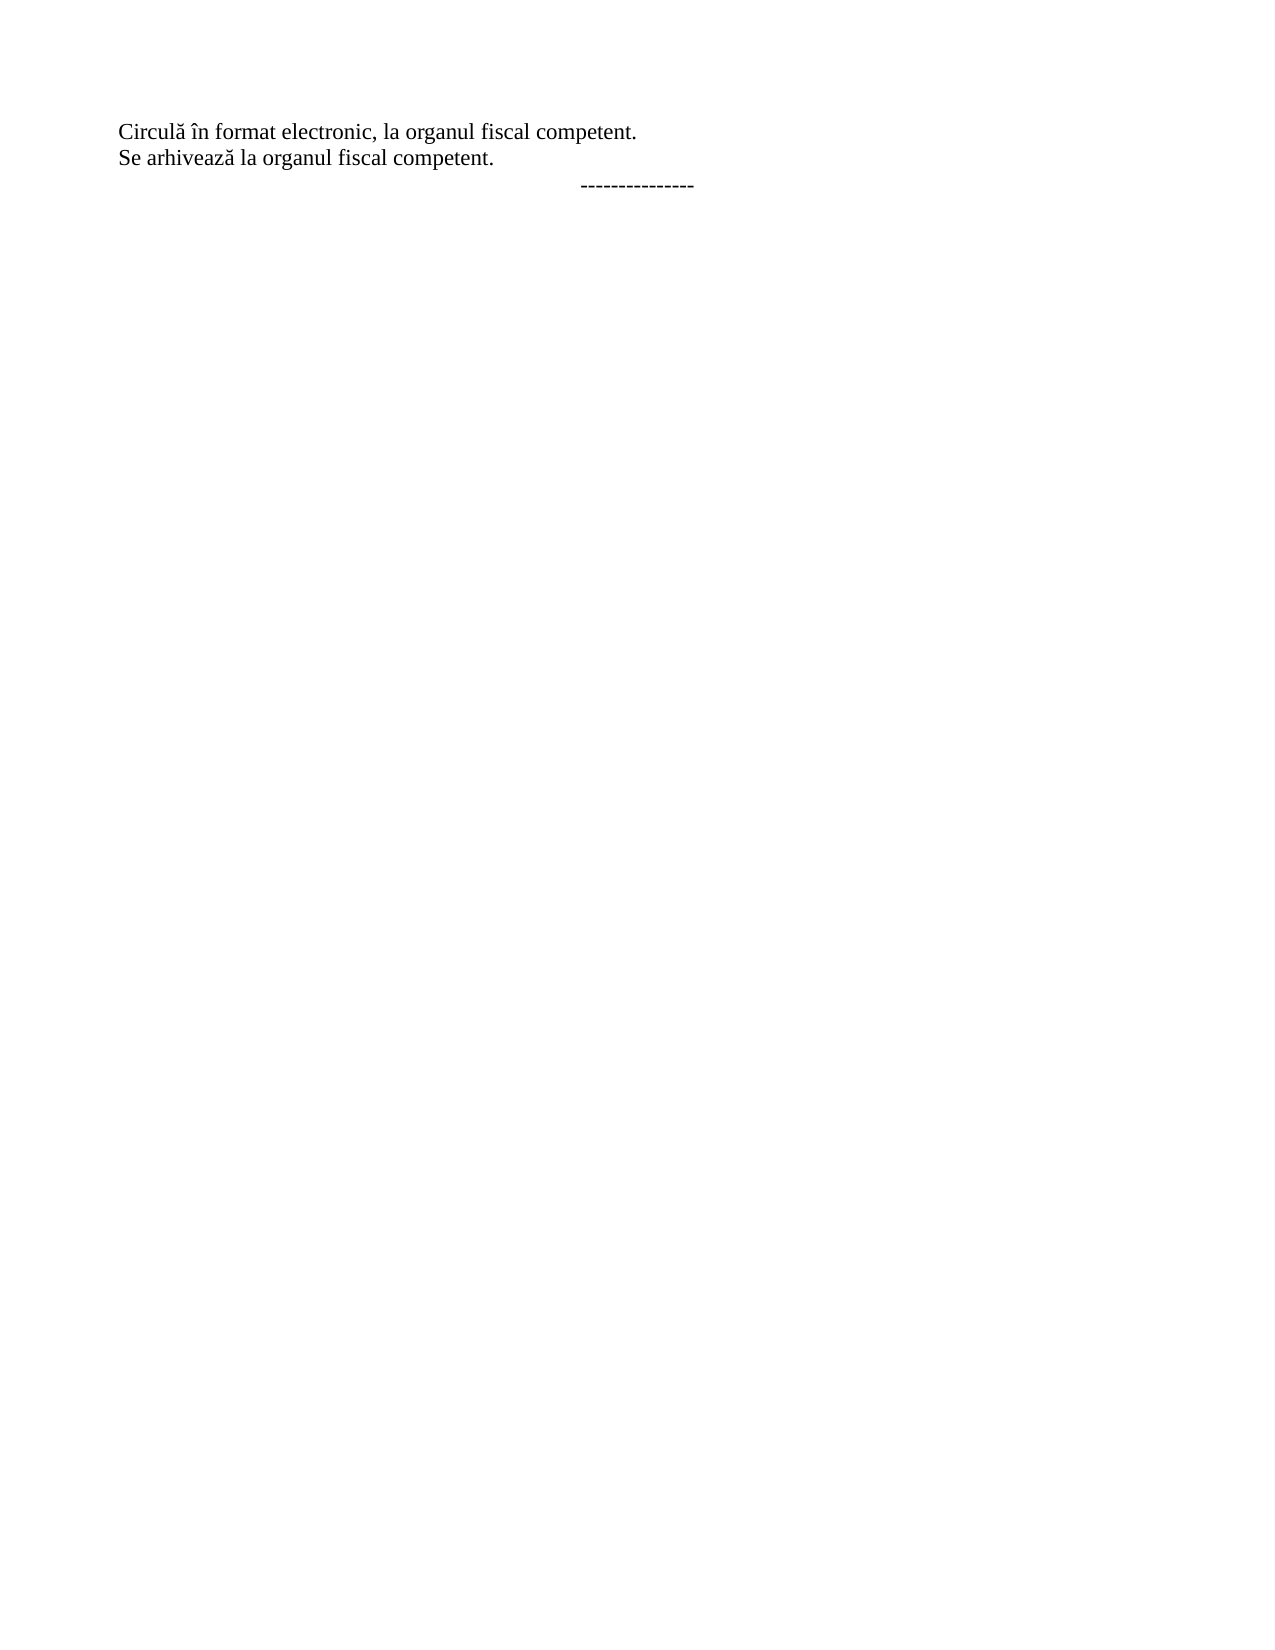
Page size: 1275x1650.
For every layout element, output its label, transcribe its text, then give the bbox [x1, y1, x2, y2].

text --------------- [118, 171, 1157, 198]
text Se arhivează la organul fiscal competent. [118, 144, 1157, 171]
text Circulă în format electronic, la organul fiscal competent. [118, 118, 1157, 144]
